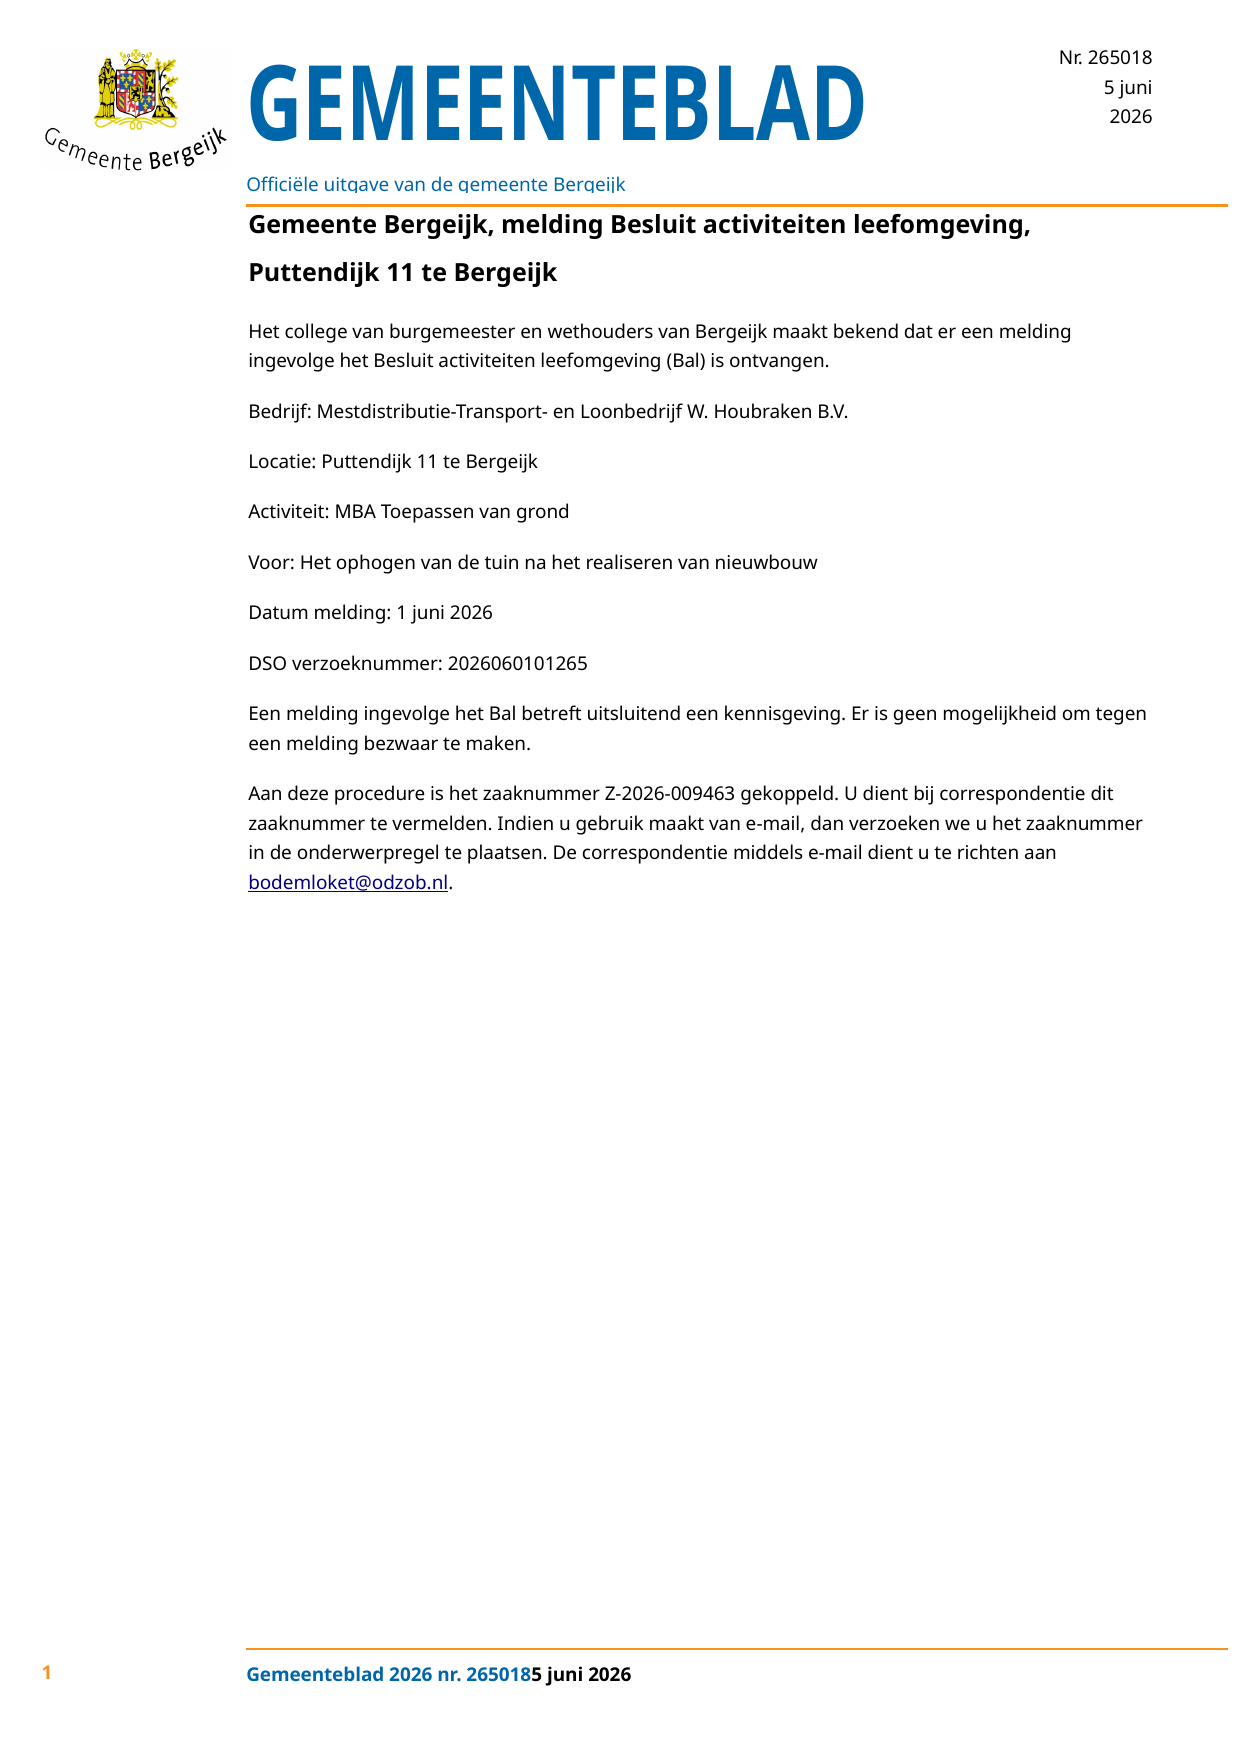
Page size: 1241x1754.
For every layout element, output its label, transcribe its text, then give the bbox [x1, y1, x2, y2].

text Datum melding: 1 juni 2026 [248, 599, 1152, 625]
text Aan deze procedure is het zaaknummer Z-2026-009463 gekoppeld. U dient bij correspondentie dit zaaknummer te vermelden. Indien u gebruik maakt van e-mail, dan verzoeken we u het zaaknummer in de onderwerpregel te plaatsen. De correspondentie middels e-mail dient u te richten aan bodemloket@odzob.nl. [248, 780, 1152, 895]
text Het college van burgemeester en wethouders van Bergeijk maakt bekend dat er een melding ingevolge het Besluit activiteiten leefomgeving (Bal) is ontvangen. [248, 318, 1152, 373]
text Gemeente Bergeijk, melding Besluit activiteiten leefomgeving, Puttendijk 11​ te Bergeijk [248, 207, 1152, 288]
text DSO verzoeknummer: 2026060101265 [248, 650, 1152, 676]
text Activiteit: MBA Toepassen van grond [248, 499, 1152, 524]
text Locatie: Puttendijk 11​ te Bergeijk [248, 448, 1152, 474]
text Bedrijf: Mestdistributie-Transport- en Loonbedrijf W. Houbraken B.V. [248, 398, 1152, 424]
text Een melding ingevolge het Bal betreft uitsluitend een kennisgeving. Er is geen mogelijkheid om tegen een melding bezwaar te maken. [248, 700, 1152, 756]
text Voor: Het ophogen van de tuin na het realiseren van nieuwbouw [248, 549, 1152, 575]
picture [41, 47, 231, 172]
